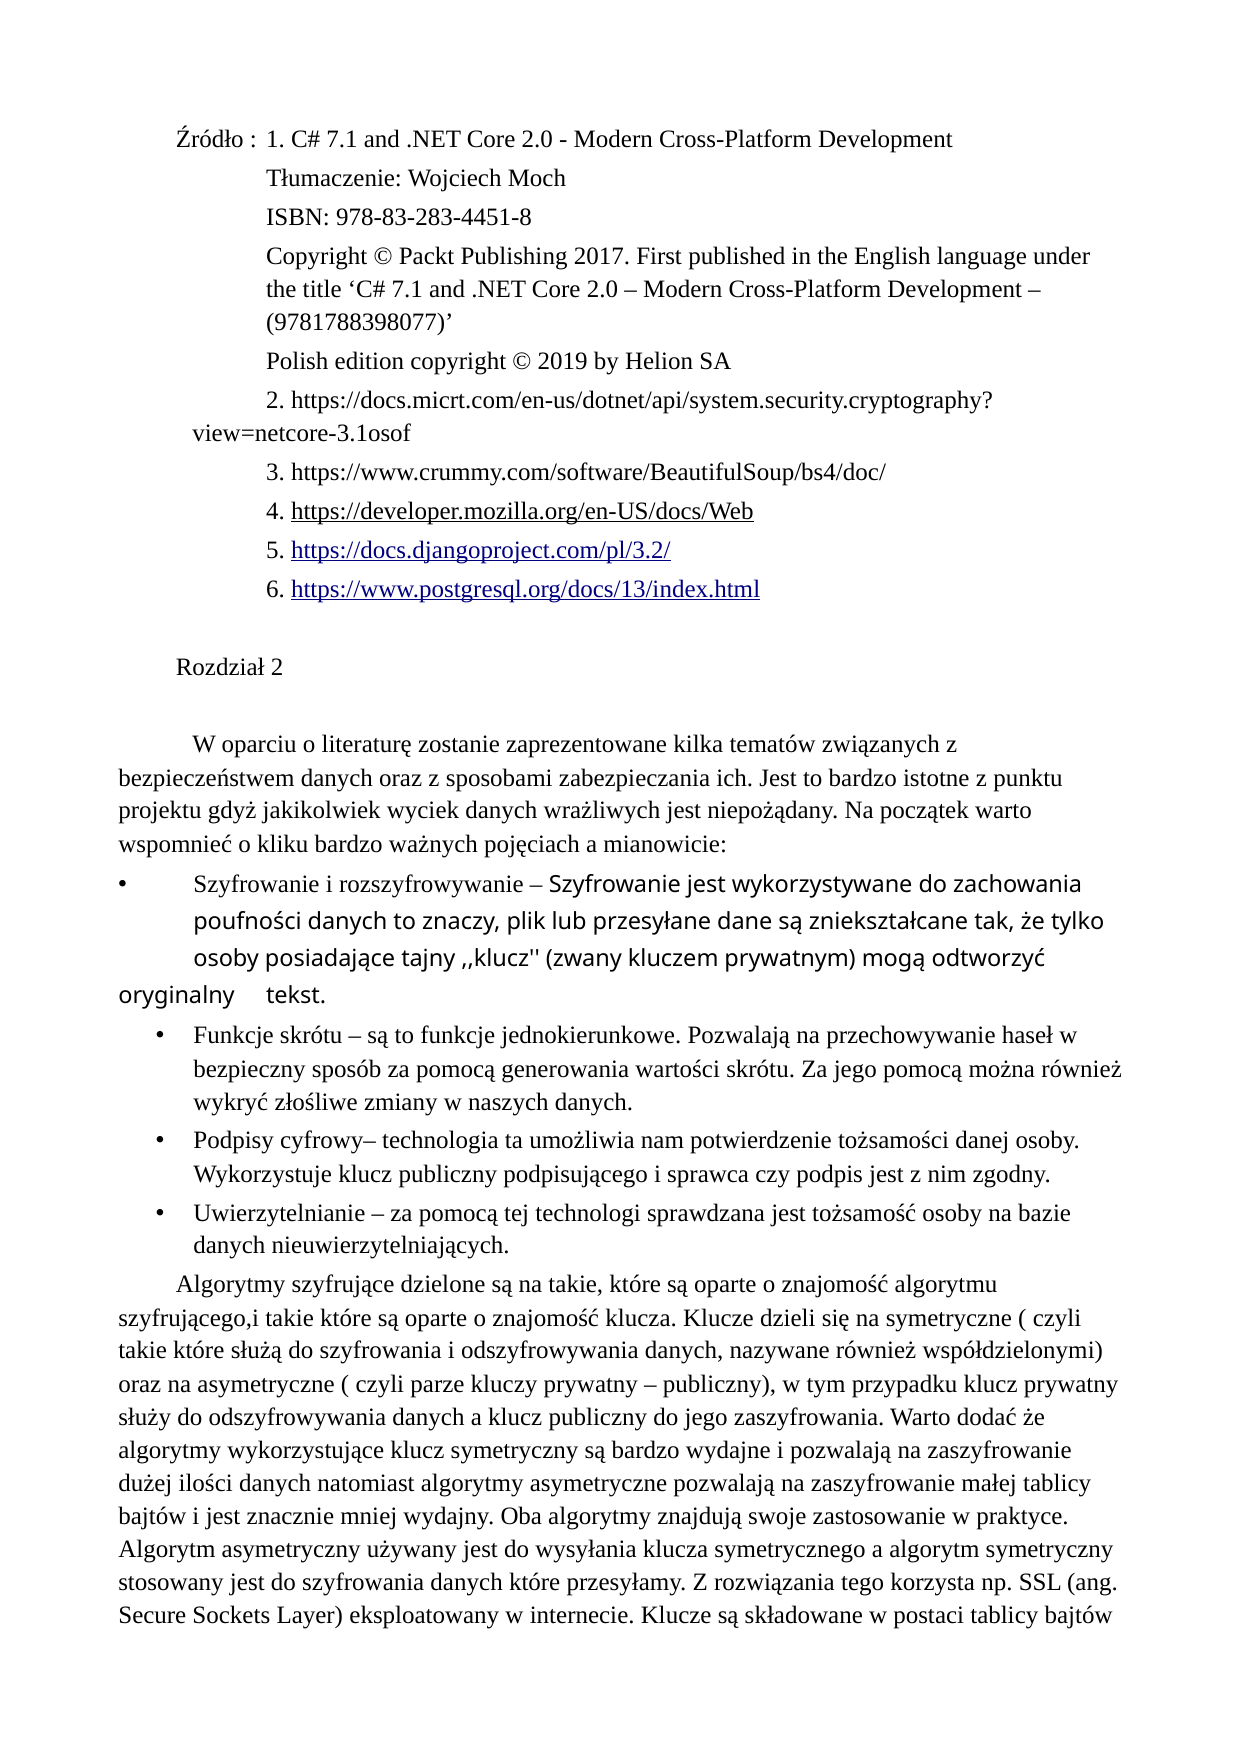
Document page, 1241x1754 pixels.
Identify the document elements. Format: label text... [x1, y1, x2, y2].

text 3. https://www.crummy.com/software/BeautifulSoup/bs4/doc/ [118, 457, 1122, 486]
text W oparciu o literaturę zostanie zaprezentowane kilka tematów związanych z bezpieczeństwem danych oraz z sposobami zabezpieczania ich. Jest to bardzo istotne z punktu projektu gdyż jakikolwiek wyciek danych wrażliwych jest niepożądany. Na początek warto wspomnieć o kliku bardzo ważnych pojęciach a mianowicie: [118, 729, 1122, 857]
list Uwierzytelnianie – za pomocą tej technologi sprawdzana jest tożsamość osoby na bazie danych nieuwierzytelniających. [156, 1198, 1122, 1259]
text Tłumaczenie: Wojciech Moch [118, 163, 1122, 192]
text 2. https://docs.micrt.com/en-us/dotnet/api/system.security.cryptography? view=netcore-3.1osof [118, 385, 1122, 447]
text Algorytmy szyfrujące dzielone są na takie, które są oparte o znajomość algorytmu szyfrującego,i takie które są oparte o znajomość klucza. Klucze dzieli się na symetryczne ( czyli takie które służą do szyfrowania i odszyfrowywania danych, nazywane również współdzielonymi) oraz na asymetryczne ( czyli parze kluczy prywatny – publiczny), w tym przypadku klucz prywatny służy do odszyfrowywania danych a klucz publiczny do jego zaszyfrowania. Warto dodać że algorytmy wykorzystujące klucz symetryczny są bardzo wydajne i pozwalają na zaszyfrowanie dużej ilości danych natomiast algorytmy asymetryczne pozwalają na zaszyfrowanie małej tablicy bajtów i jest znacznie mniej wydajny. Oba algorytmy znajdują swoje zastosowanie w praktyce. Algorytm asymetryczny używany jest do wysyłania klucza symetrycznego a algorytm symetryczny stosowany jest do szyfrowania danych które przesyłamy. Z rozwiązania tego korzysta np. SSL (ang. Secure Sockets Layer) eksploatowany w internecie. Klucze są składowane w postaci tablicy bajtów [118, 1269, 1122, 1628]
list Szyfrowanie i rozszyfrowywanie – Szyfrowanie jest wykorzystywane do zachowania poufności danych to znaczy, plik lub przesyłane dane są zniekształcane tak, że tylko osoby posiadające tajny ,,klucz'' (zwany kluczem prywatnym) mogą odtworzyć oryginalny tekst. [118, 868, 1122, 1010]
text Źródło : 1. C# 7.1 and .NET Core 2.0 - Modern Cross-Platform Development [118, 124, 1122, 153]
text 4. https://developer.mozilla.org/en-US/docs/Web [118, 496, 1122, 524]
list Podpisy cyfrowy– technologia ta umożliwia nam potwierdzenie tożsamości danej osoby. Wykorzystuje klucz publiczny podpisującego i sprawca czy podpis jest z nim zgodny. [156, 1126, 1122, 1187]
text Rozdział 2 [118, 652, 1122, 680]
text Polish edition copyright © 2019 by Helion SA [118, 346, 1122, 375]
text Copyright © Packt Publishing 2017. First published in the English language under the title ‘C# 7.1 and .NET Core 2.0 – Modern Cross-Platform Development – (9781788398077)’ [118, 241, 1122, 336]
list Funkcje skrótu – są to funkcje jednokierunkowe. Pozwalają na przechowywanie haseł w bezpieczny sposób za pomocą generowania wartości skrótu. Za jego pomocą można również wykryć złośliwe zmiany w naszych danych. [156, 1021, 1122, 1115]
text ISBN: 978-83-283-4451-8 [118, 202, 1122, 231]
text 6. https://www.postgresql.org/docs/13/index.html [118, 574, 1122, 602]
text 5. https://docs.djangoproject.com/pl/3.2/ [118, 535, 1122, 563]
